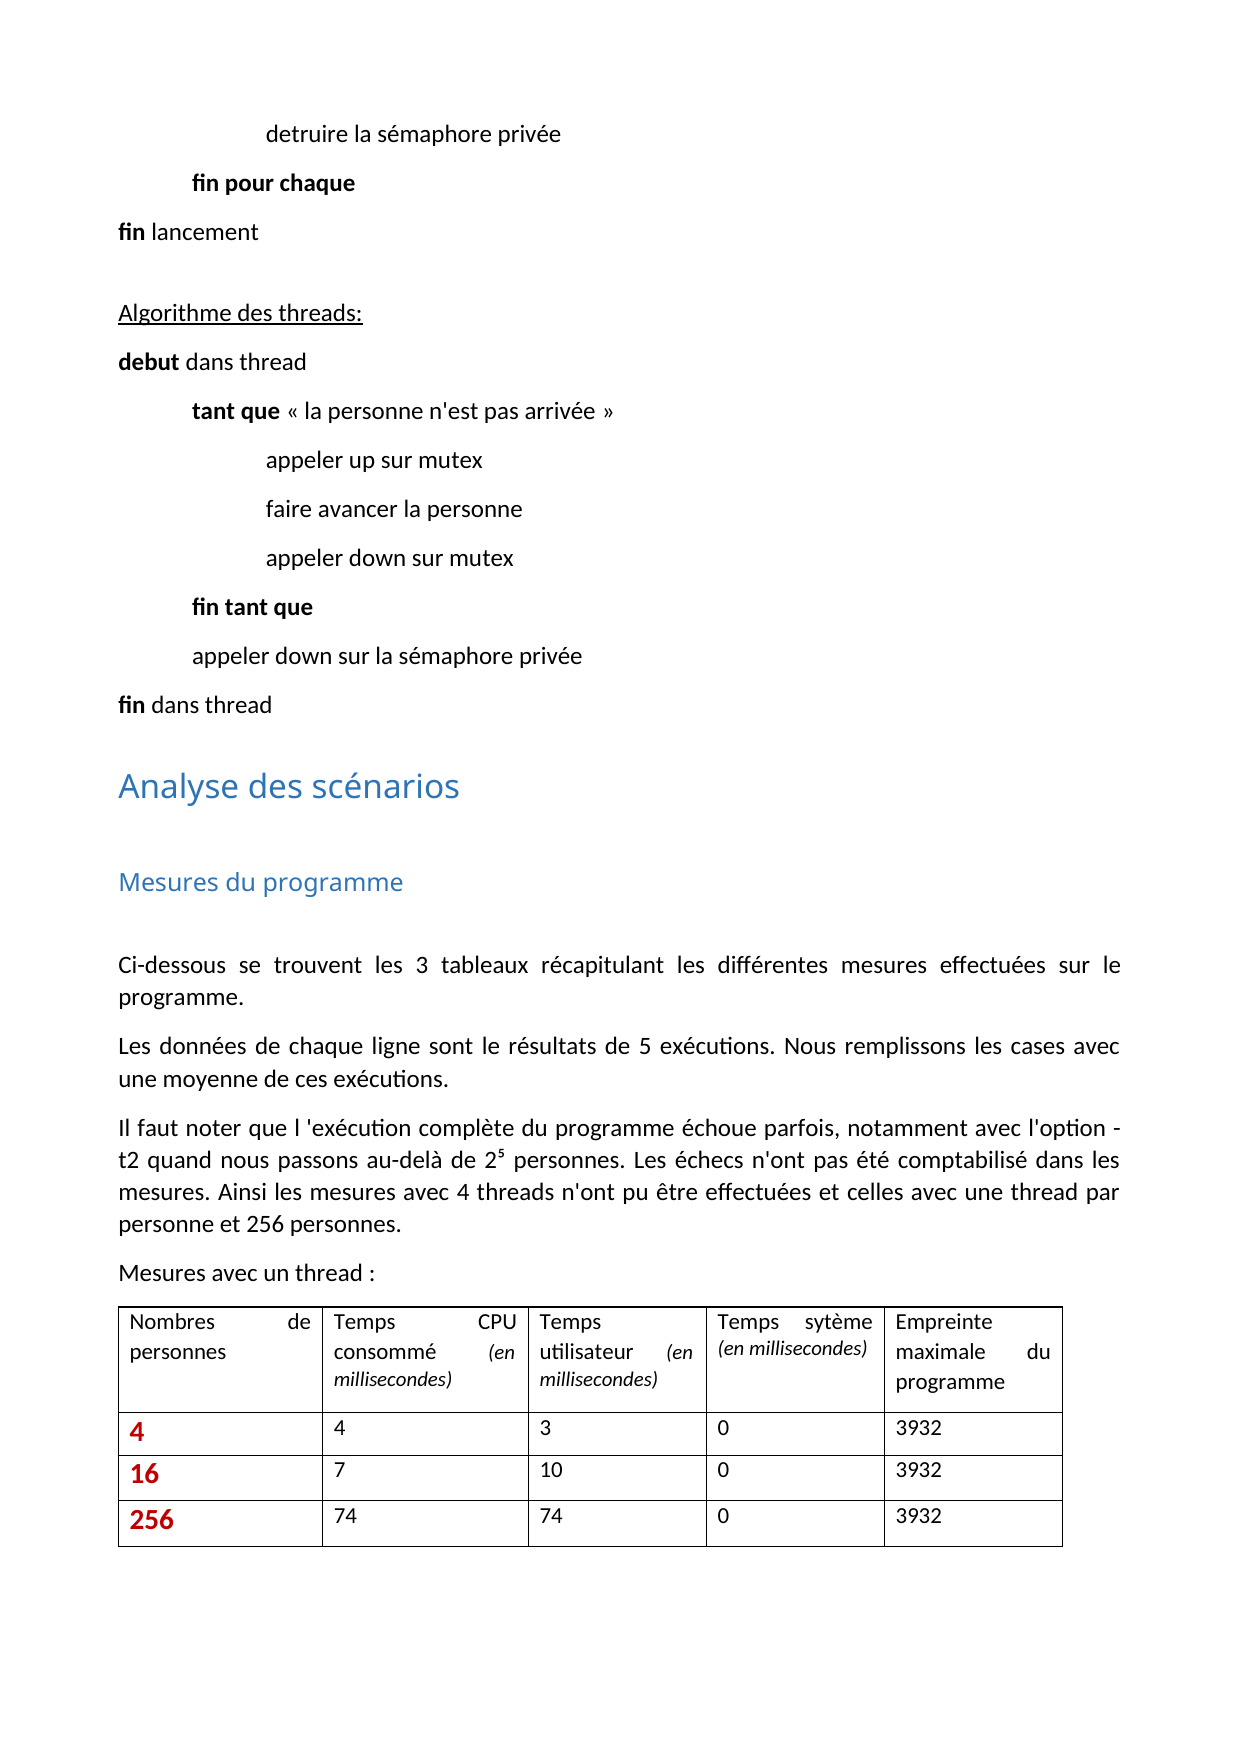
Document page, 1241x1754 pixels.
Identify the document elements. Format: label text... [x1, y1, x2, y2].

text Les données de chaque ligne sont le résultats de 5 exécutions. Nous remplissons les cases avec une moyenne de ces exécutions. [118, 1030, 1122, 1093]
text Ci-dessous se trouvent les 3 tableaux récapitulant les différentes mesures effectuées sur le programme. [118, 949, 1122, 1012]
text appeler down sur mutex [118, 542, 1122, 573]
table_cell 74 [323, 1501, 528, 1546]
table_cell 256 [119, 1501, 322, 1546]
table_header Temps utilisateur (en millisecondes) [529, 1308, 706, 1412]
text appeler down sur la sémaphore privée [118, 640, 1122, 671]
table_header Nombres de personnes [119, 1308, 322, 1412]
text debut dans thread [118, 346, 1122, 377]
subtitle Analyse des scénarios [118, 763, 1122, 808]
table_cell 3932 [885, 1413, 1062, 1454]
text tant que « la personne n'est pas arrivée » [118, 395, 1122, 426]
table_header Temps sytème (en millisecondes) [707, 1308, 884, 1412]
table_cell 74 [529, 1501, 706, 1546]
table_cell 4 [119, 1413, 322, 1454]
table_cell 7 [323, 1456, 528, 1500]
table_cell 0 [707, 1501, 884, 1546]
table_header Temps CPU consommé (en millisecondes) [323, 1308, 528, 1412]
table_cell 3 [529, 1413, 706, 1454]
table_cell 4 [323, 1413, 528, 1454]
text Il faut noter que l 'exécution complète du programme échoue parfois, notamment avec l'option -t2 quand nous passons au-delà de 2⁵ personnes. Les échecs n'ont pas été comptabilisé dans les mesures. Ainsi les mesures avec 4 threads n'ont pu être effectuées et celles avec une thread par personne et 256 personnes. [118, 1112, 1122, 1239]
text appeler up sur mutex [118, 444, 1122, 475]
text fin lancement [118, 216, 1122, 279]
subtitle Mesures du programme [118, 864, 1122, 898]
text faire avancer la personne [118, 493, 1122, 524]
text fin tant que [118, 591, 1122, 622]
table_cell 3932 [885, 1501, 1062, 1546]
text Algorithme des threads: [118, 297, 1122, 328]
text detruire la sémaphore privée [118, 118, 1122, 149]
table_cell 3932 [885, 1456, 1062, 1500]
table_cell 0 [707, 1413, 884, 1454]
text fin pour chaque [118, 167, 1122, 198]
table_header Empreinte maximale du programme [885, 1308, 1062, 1412]
table_cell 0 [707, 1456, 884, 1500]
table_cell 16 [119, 1456, 322, 1500]
text Mesures avec un thread : [118, 1257, 1122, 1288]
text fin dans thread [118, 689, 1122, 719]
table_cell 10 [529, 1456, 706, 1500]
